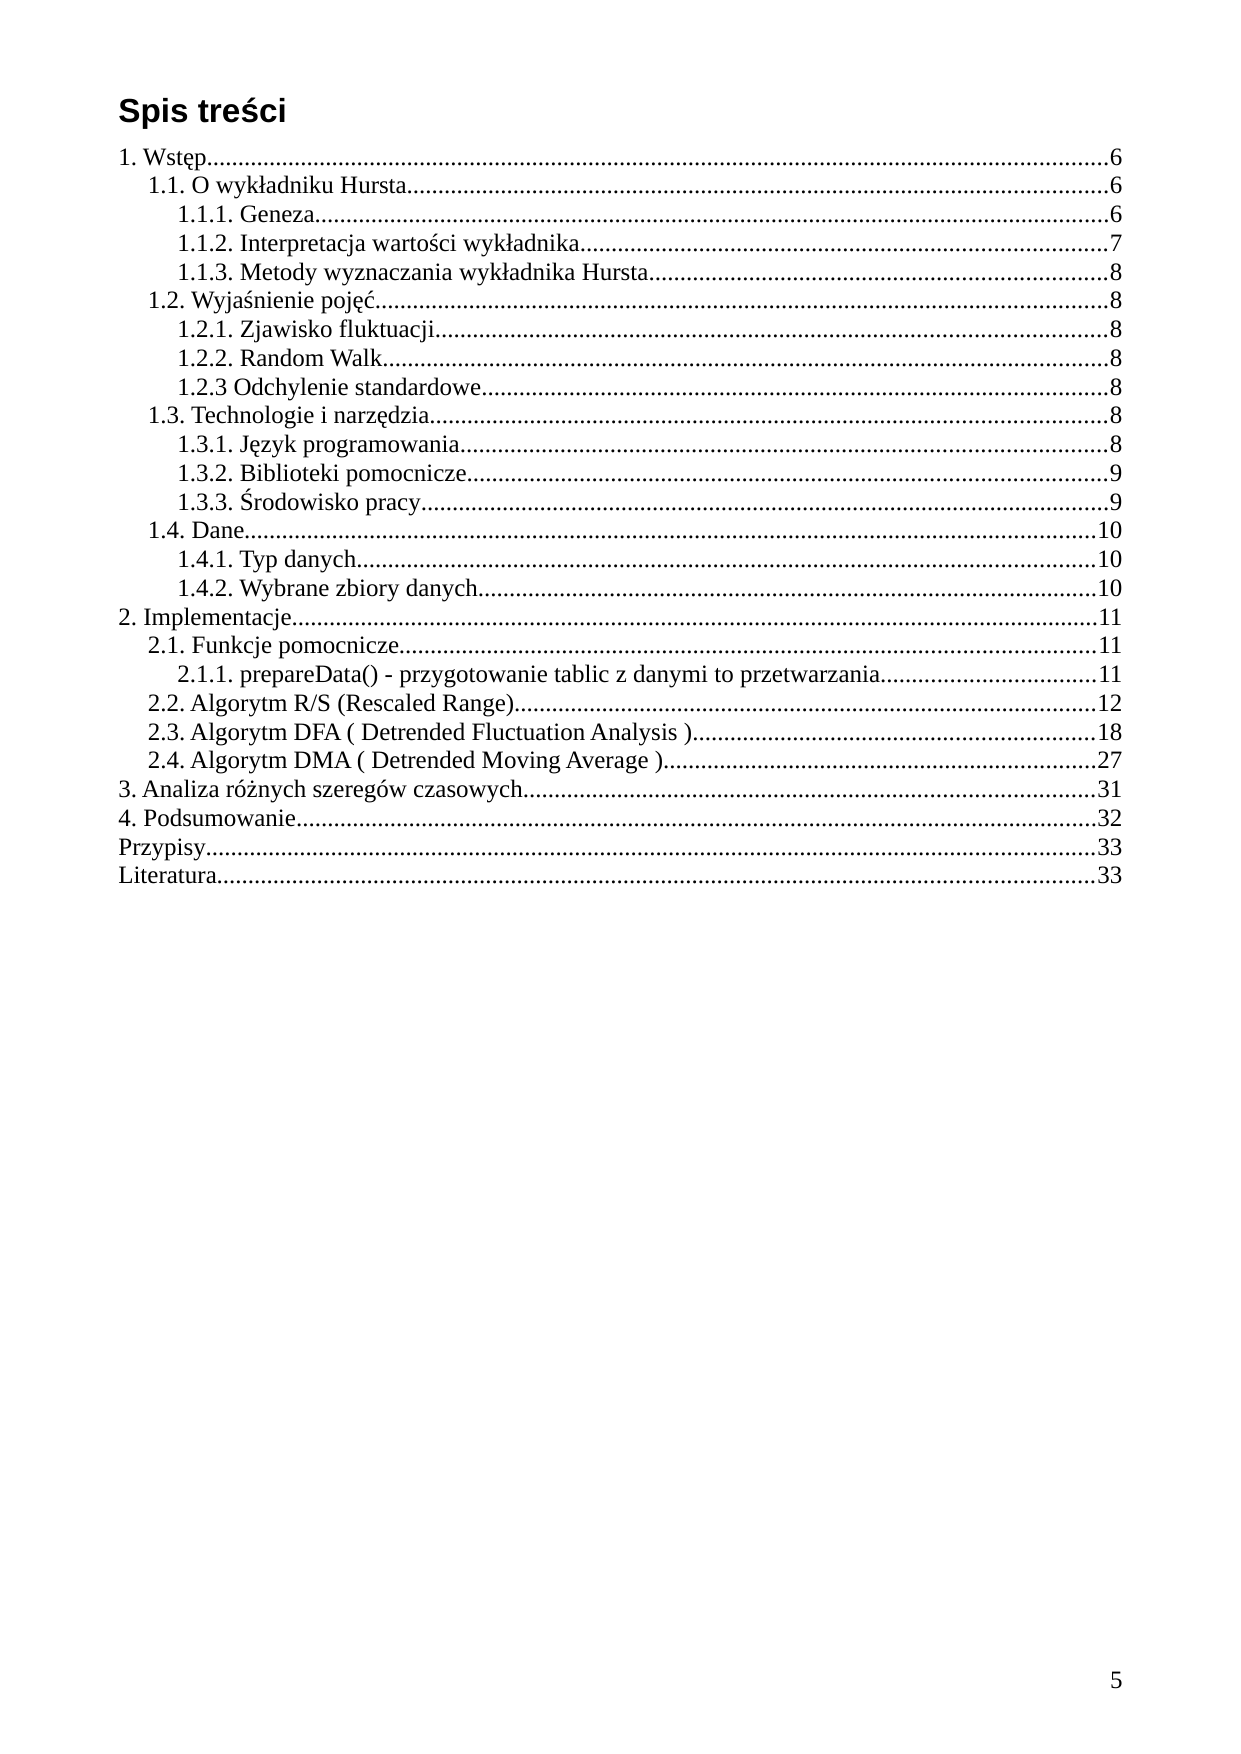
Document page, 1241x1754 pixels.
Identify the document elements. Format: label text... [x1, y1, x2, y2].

text 4. Podsumowanie 32 [118, 803, 1122, 832]
text 1. Wstęp 6 [118, 142, 1122, 170]
text 1.3.3. Środowisko pracy 9 [177, 487, 1122, 515]
text Przypisy 33 [118, 832, 1122, 860]
text 3. Analiza różnych szeregów czasowych 31 [118, 774, 1122, 803]
text 1.1.2. Interpretacja wartości wykładnika 7 [177, 228, 1122, 257]
text 1.2.1. Zjawisko fluktuacji 8 [177, 314, 1122, 343]
text 1.3. Technologie i narzędzia 8 [148, 400, 1122, 429]
text 2.1. Funkcje pomocnicze 11 [148, 630, 1122, 659]
text 1.1. O wykładniku Hursta 6 [148, 170, 1122, 199]
text Literatura 33 [118, 860, 1122, 889]
text 1.2. Wyjaśnienie pojęć 8 [148, 285, 1122, 314]
text 2.2. Algorytm R/S (Rescaled Range) 12 [148, 688, 1122, 717]
text 1.4.2. Wybrane zbiory danych 10 [177, 573, 1122, 602]
text 1.3.2. Biblioteki pomocnicze 9 [177, 458, 1122, 487]
text 2.1.1. prepareData() - przygotowanie tablic z danymi to przetwarzania 11 [177, 659, 1122, 688]
text 1.4. Dane 10 [148, 515, 1122, 544]
text 2.4. Algorytm DMA ( Detrended Moving Average ) 27 [148, 745, 1122, 774]
text 1.2.2. Random Walk 8 [177, 343, 1122, 372]
text 1.3.1. Język programowania 8 [177, 429, 1122, 458]
text 1.1.1. Geneza 6 [177, 199, 1122, 228]
text 1.4.1. Typ danych 10 [177, 544, 1122, 573]
text 1.2.3 Odchylenie standardowe 8 [177, 372, 1122, 400]
text 2. Implementacje 11 [118, 602, 1122, 630]
subtitle Spis treści [118, 91, 1122, 129]
text 2.3. Algorytm DFA ( Detrended Fluctuation Analysis ) 18 [148, 717, 1122, 745]
text 1.1.3. Metody wyznaczania wykładnika Hursta 8 [177, 257, 1122, 285]
